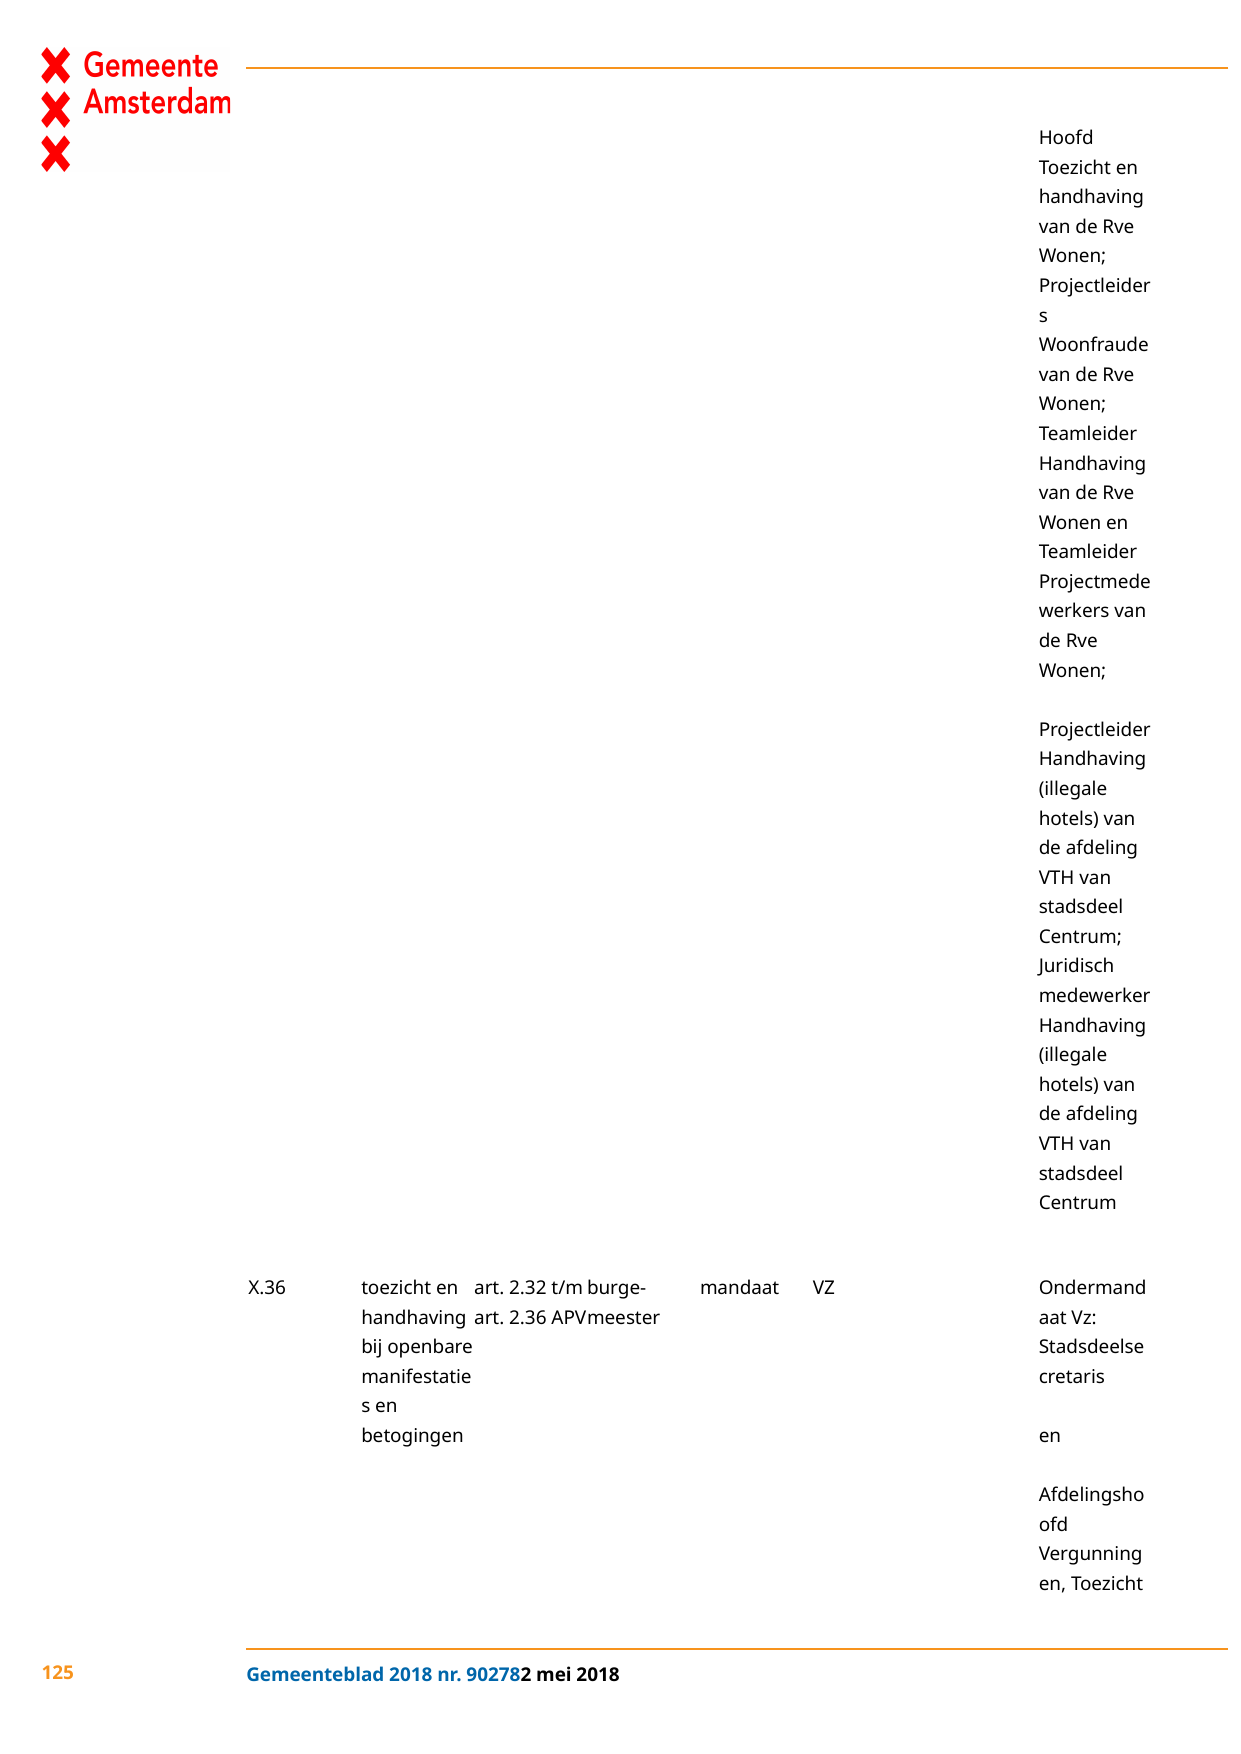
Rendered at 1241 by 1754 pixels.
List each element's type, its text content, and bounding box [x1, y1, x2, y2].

table_cell art. 2.32 t/m art. 2.36 APV [474, 1245, 587, 1596]
table_cell [474, 95, 587, 1245]
table_cell Ondermandaat Vz: Stadsdeelsecretaris en Afdelingshoofd Vergunningen, Toezicht [1039, 1245, 1152, 1596]
table_cell [587, 95, 700, 1245]
table_cell [700, 95, 813, 1245]
table_cell [248, 95, 361, 1245]
table_cell toezicht en handhaving bij openbare manifestaties en betogingen [361, 1245, 474, 1596]
table_cell [361, 95, 474, 1245]
table_cell Hoofd Toezicht en handhaving van de Rve Wonen; Projectleiders Woonfraude van de Rve Wonen; Teamleider Handhaving van de Rve Wonen en Teamleider Projectmedewerkers van de Rve Wonen; Projectleider Handhaving (illegale hotels) van de afdeling VTH van stadsdeel Centrum; Juridisch medewerker Handhaving (illegale hotels) van de afdeling VTH van stadsdeel Centrum [1039, 95, 1152, 1245]
table_cell [926, 95, 1038, 1245]
picture [41, 47, 231, 172]
table_cell [813, 95, 926, 1245]
table_cell mandaat [700, 1245, 813, 1596]
table_cell burge-meester [587, 1245, 700, 1596]
table_cell X.36 [248, 1245, 361, 1596]
table_cell VZ [813, 1245, 926, 1596]
table_cell [926, 1245, 1038, 1596]
